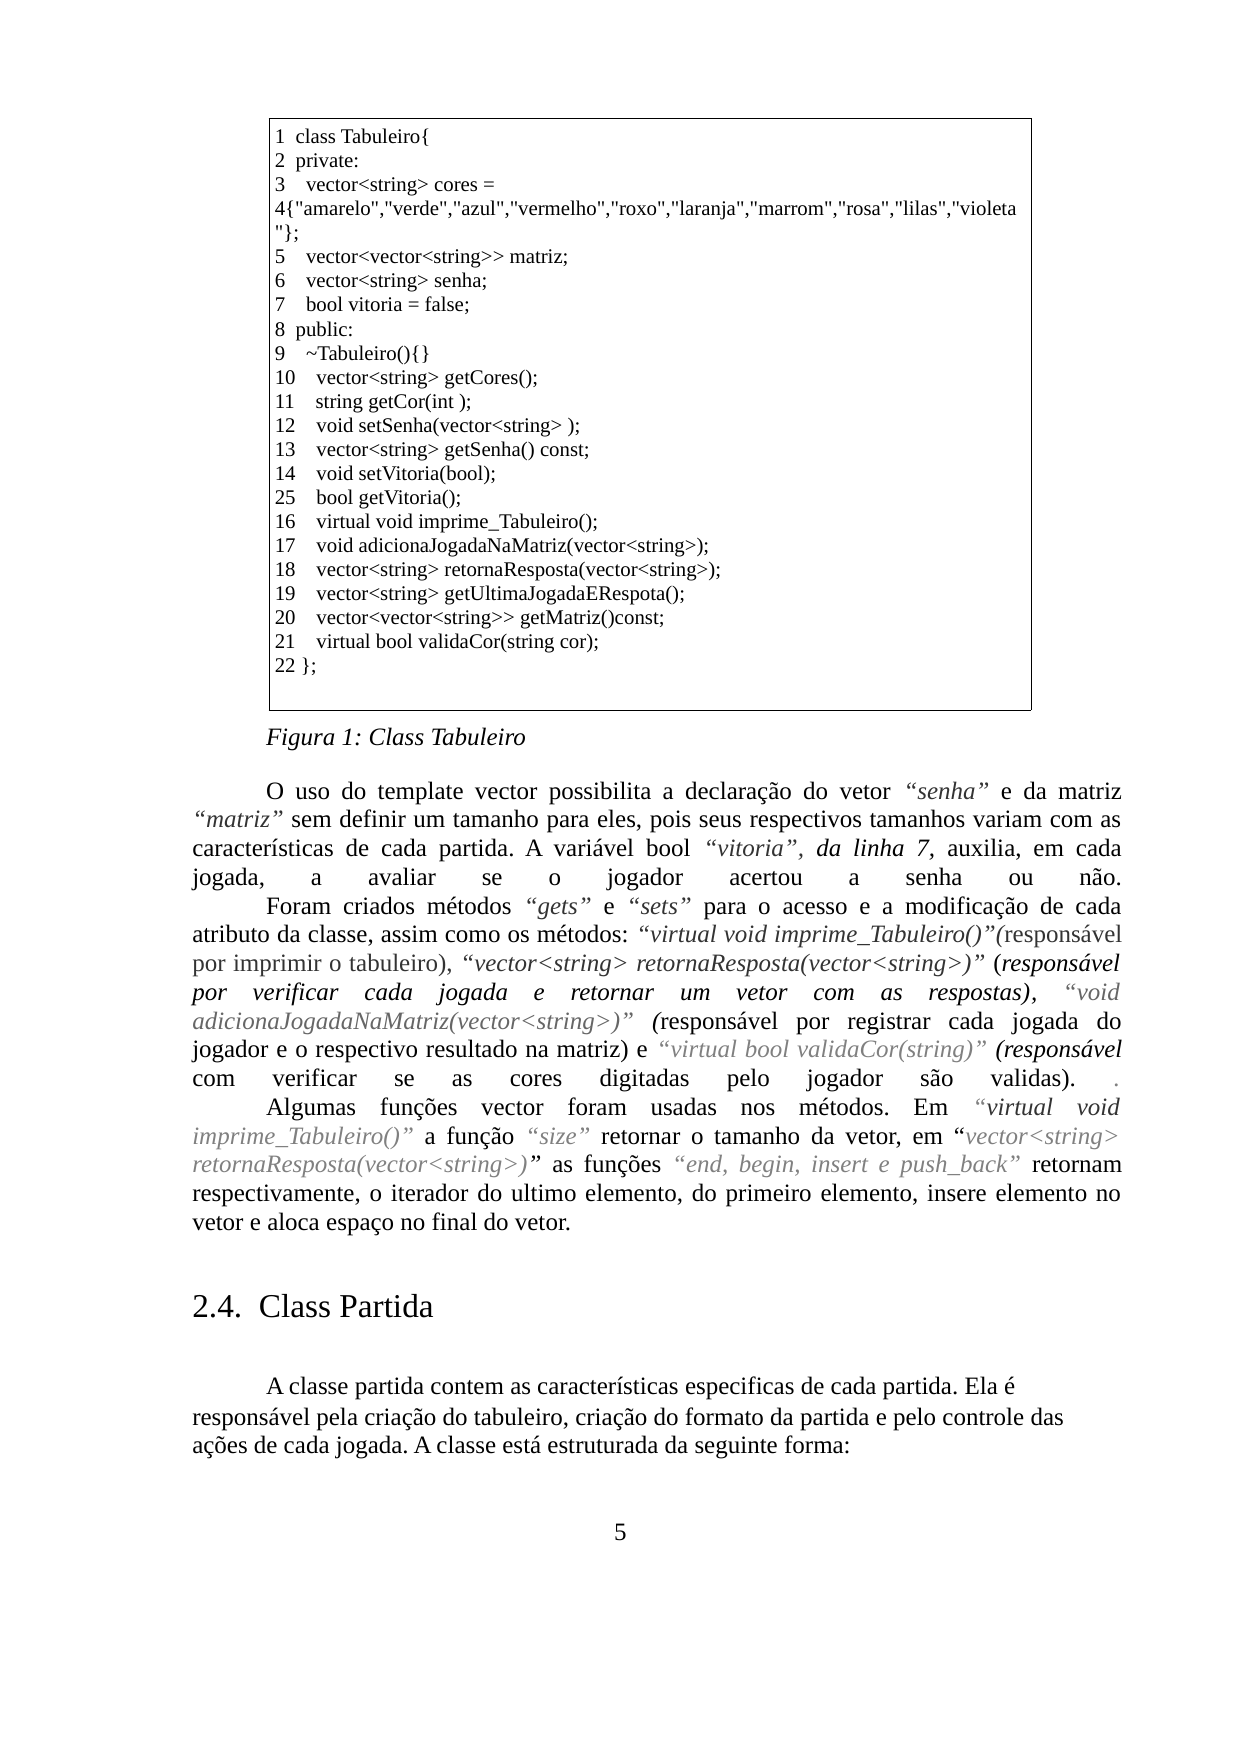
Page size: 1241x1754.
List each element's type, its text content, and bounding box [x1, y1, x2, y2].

text Figura 1: Class Tabuleiro [118, 722, 1122, 751]
text 5 [118, 1488, 1122, 1545]
text O uso do template vector possibilita a declaração do vetor “senha” e da matriz “matriz” sem definir um tamanho para eles, pois seus respectivos tamanhos variam com as características de cada partida. A variável bool “vitoria”, da linha 7, auxilia, em cada jogada, a avaliar se o jogador acertou a senha ou não. Foram criados métodos “gets” e “sets” para o acesso e a modificação de cada atributo da classe, assim como os métodos: “virtual void imprime_Tabuleiro()”(responsável por imprimir o tabuleiro), “vector<string> retornaResposta(vector<string>)” (responsável por verificar cada jogada e retornar um vetor com as respostas), “void adicionaJogadaNaMatriz(vector<string>)” (responsável por registrar cada jogada do jogador e o respectivo resultado na matriz) e “virtual bool validaCor(string)” (responsável com verificar se as cores digitadas pelo jogador são validas). . Algumas funções vector foram usadas nos métodos. Em “virtual void imprime_Tabuleiro()” a função “size” retornar o tamanho da vetor, em “vector<string> retornaResposta(vector<string>)” as funções “end, begin, insert e push_back” retornam respectivamente, o iterador do ultimo elemento, do primeiro elemento, insere elemento no vetor e aloca espaço no final do vetor. [192, 776, 1122, 1236]
text A classe partida contem as características especificas de cada partida. Ela é responsável pela criação do tabuleiro, criação do formato da partida e pelo controle das ações de cada jogada. A classe está estruturada da seguinte forma: [192, 1363, 1122, 1459]
table_header 1 class Tabuleiro{ 2 private: 3 vector<string> cores = 4{"amarelo","verde","azul","vermelho","roxo","laranja","marrom","rosa","lilas","violeta"}; 5 vector<vector<string>> matriz; 6 vector<string> senha; 7 bool vitoria = false; 8 public: 9 ~Tabuleiro(){} 10 vector<string> getCores(); 11 string getCor(int ); 12 void setSenha(vector<string> ); 13 vector<string> getSenha() const; 14 void setVitoria(bool); 25 bool getVitoria(); 16 virtual void imprime_Tabuleiro(); 17 void adicionaJogadaNaMatriz(vector<string>); 18 vector<string> retornaResposta(vector<string>); 19 vector<string> getUltimaJogadaERespota(); 20 vector<vector<string>> getMatriz()const; 21 virtual bool validaCor(string cor); 22 }; [270, 119, 1031, 709]
text 2.4. Class Partida [192, 1287, 1122, 1325]
